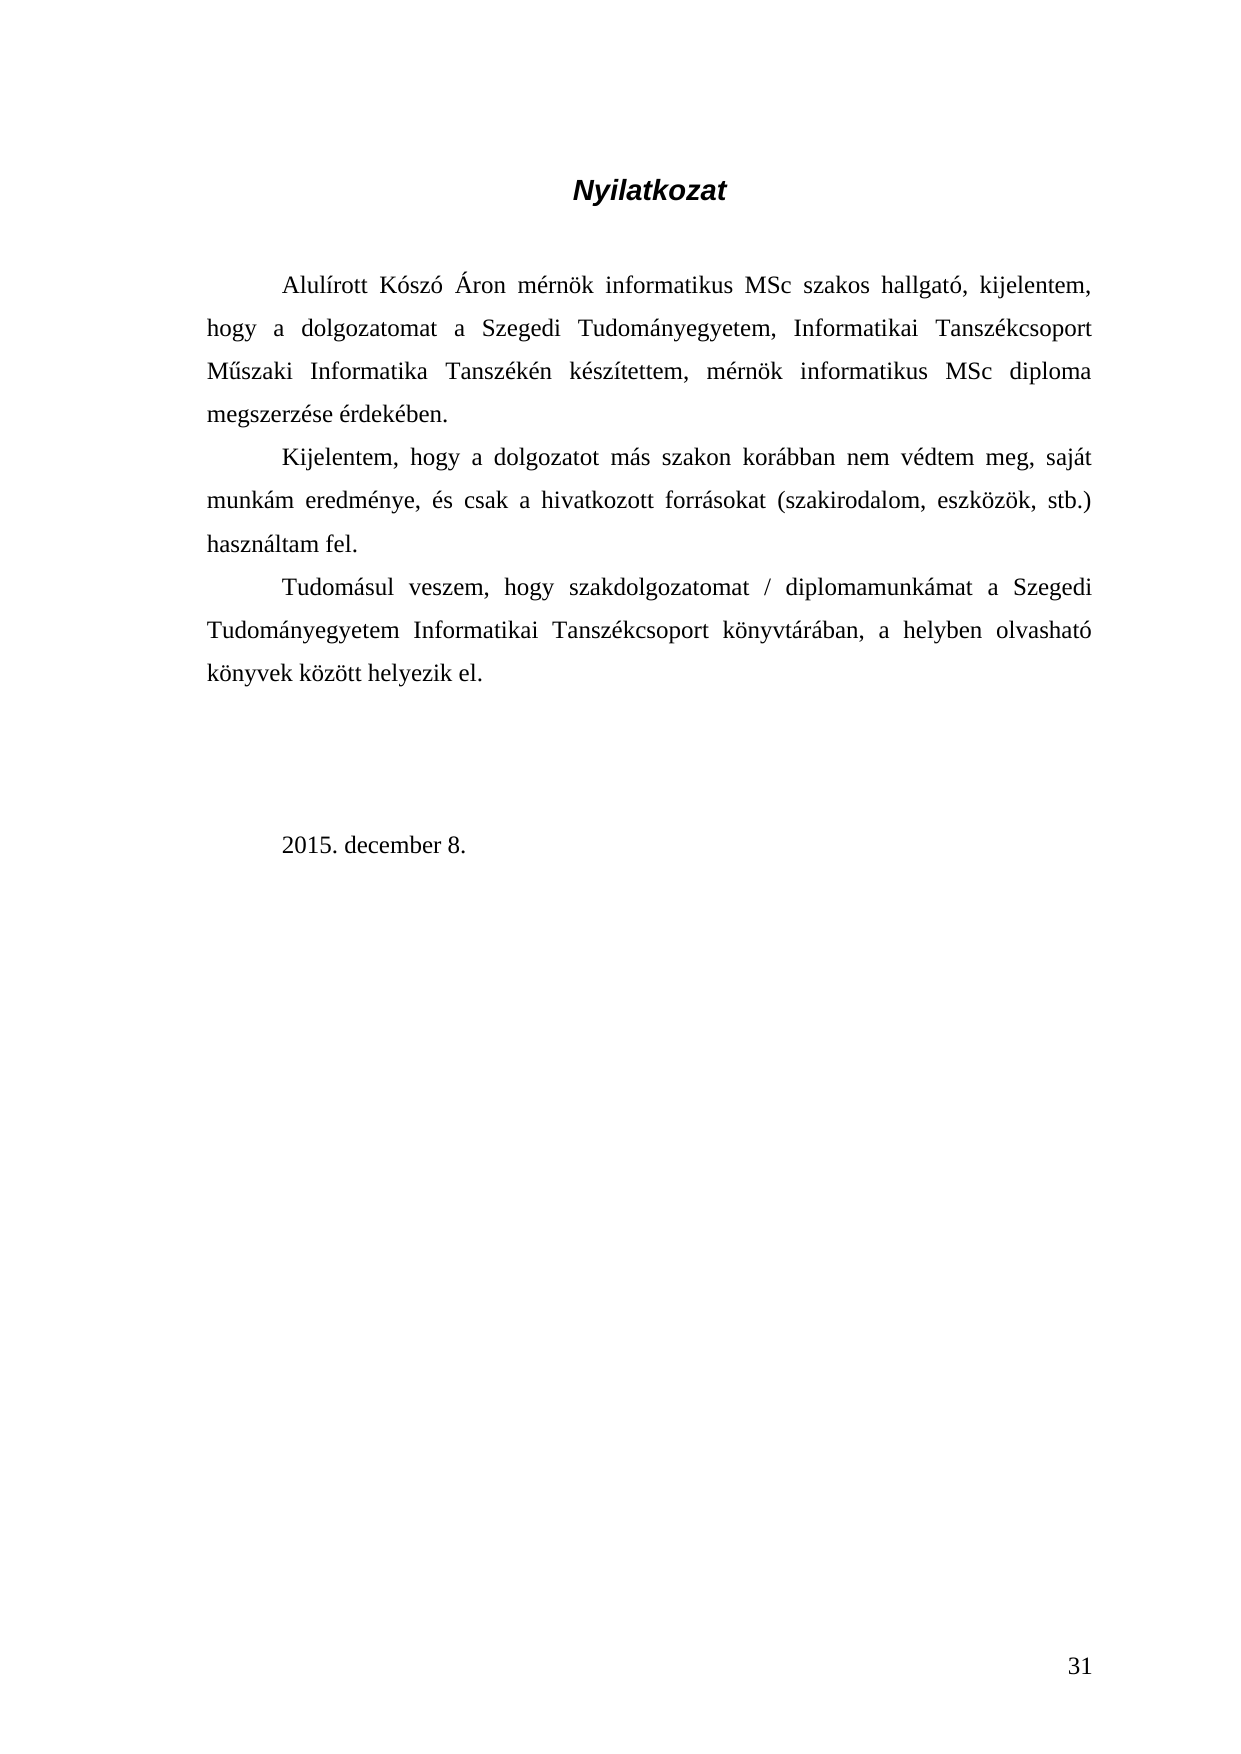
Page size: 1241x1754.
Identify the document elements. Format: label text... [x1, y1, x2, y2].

text 2015. december 8. [207, 831, 1093, 859]
text Alulírott Kószó Áron mérnök informatikus MSc szakos hallgató, kijelentem, hogy a dolgozatomat a Szegedi Tudományegyetem, Informatikai Tanszékcsoport Műszaki Informatika Tanszékén készítettem, mérnök informatikus MSc diploma megszerzése érdekében. [207, 270, 1093, 428]
text Kijelentem, hogy a dolgozatot más szakon korábban nem védtem meg, saját munkám eredménye, és csak a hivatkozott forrásokat (szakirodalom, eszközök, stb.) használtam fel. [207, 442, 1093, 557]
text Tudomásul veszem, hogy szakdolgozatomat / diplomamunkámat a Szegedi Tudományegyetem Informatikai Tanszékcsoport könyvtárában, a helyben olvasható könyvek között helyezik el. [207, 572, 1093, 687]
text Nyilatkozat [207, 173, 1093, 206]
